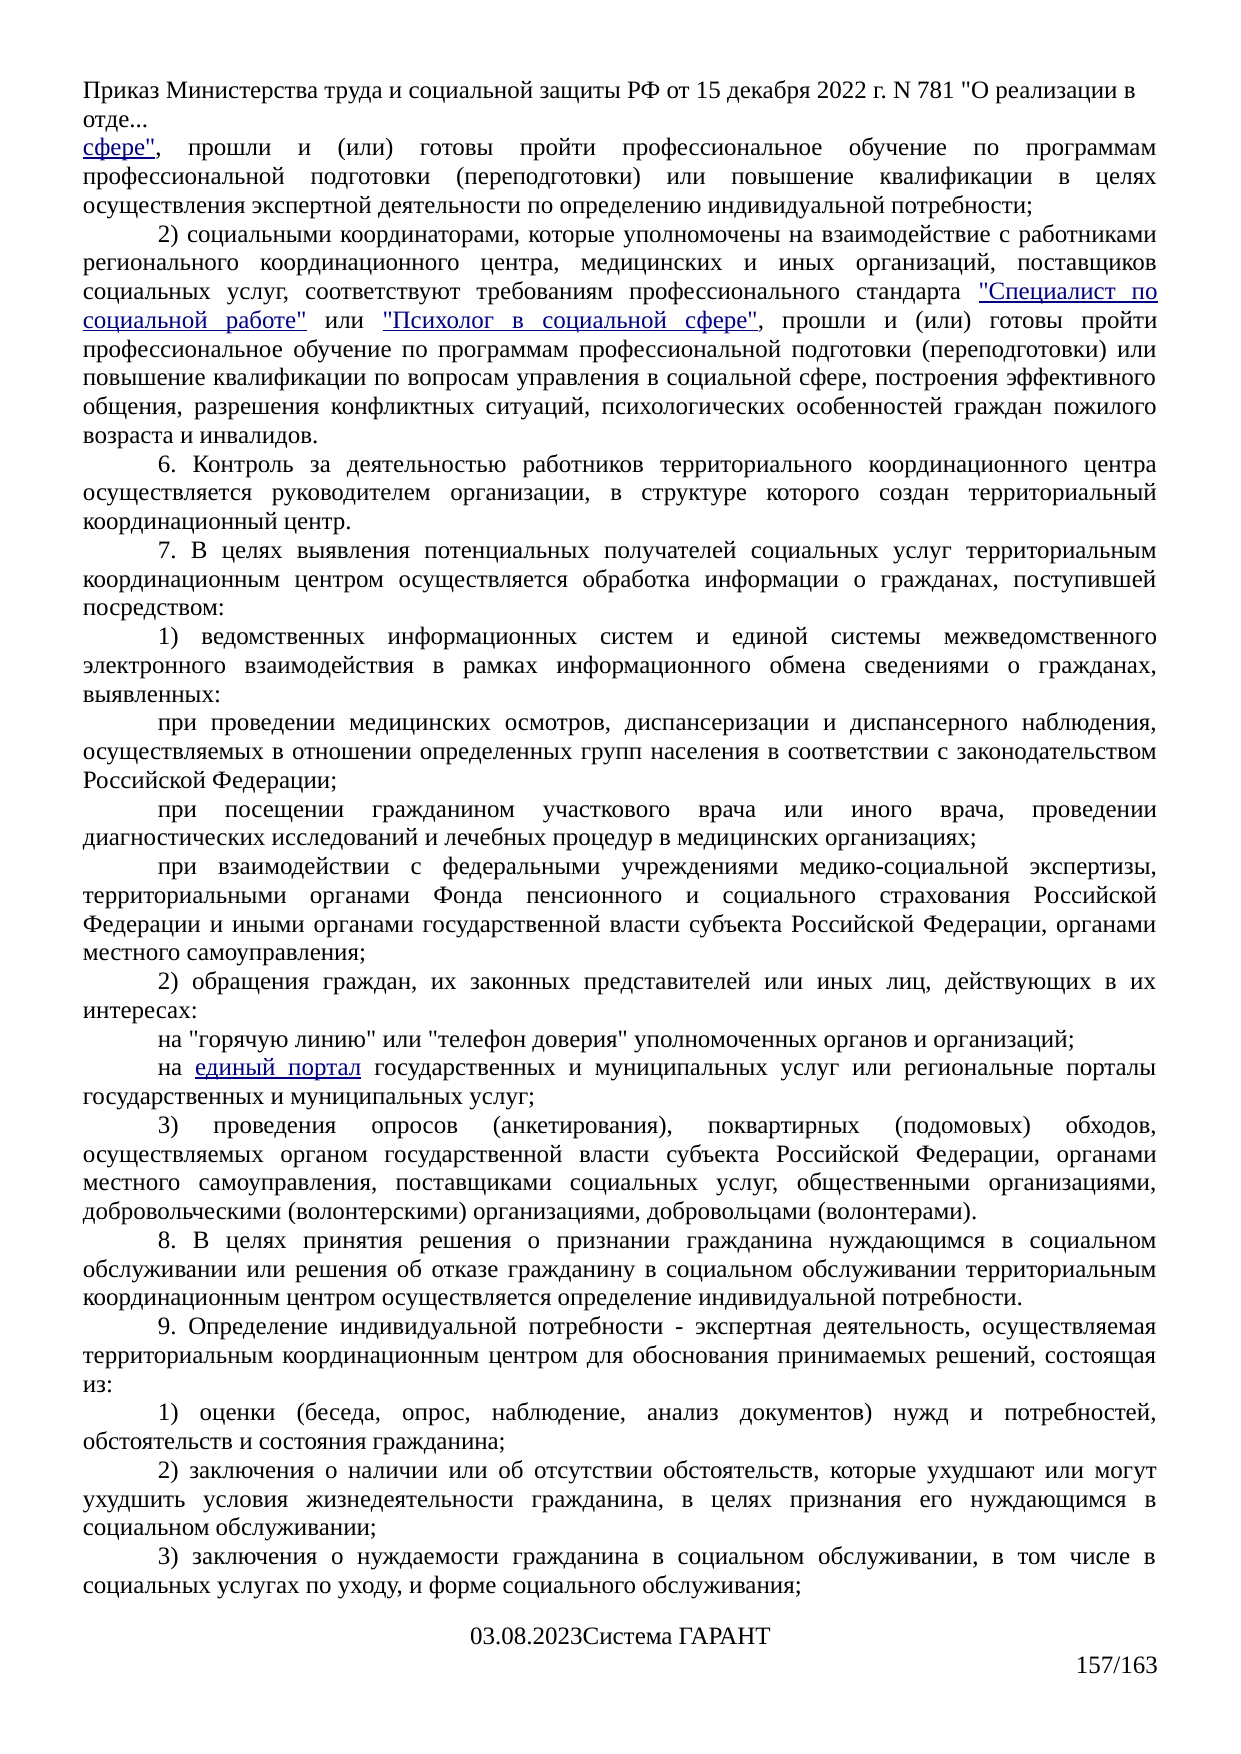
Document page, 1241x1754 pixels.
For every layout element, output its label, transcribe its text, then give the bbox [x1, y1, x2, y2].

text на единый портал государственных и муниципальных услуг или региональные порталы государственных и муниципальных услуг; [83, 1052, 1157, 1110]
text 2) обращения граждан, их законных представителей или иных лиц, действующих в их интересах: [83, 966, 1157, 1024]
text сфере", прошли и (или) готовы пройти профессиональное обучение по программам профессиональной подготовки (переподготовки) или повышение квалификации в целях осуществления экспертной деятельности по определению индивидуальной потребности; [83, 132, 1157, 219]
text 1) оценки (беседа, опрос, наблюдение, анализ документов) нужд и потребностей, обстоятельств и состояния гражданина; [83, 1397, 1157, 1455]
text 7. В целях выявления потенциальных получателей социальных услуг территориальным координационным центром осуществляется обработка информации о гражданах, поступившей посредством: [83, 535, 1157, 621]
text при взаимодействии с федеральными учреждениями медико-социальной экспертизы, территориальными органами Фонда пенсионного и социального страхования Российской Федерации и иными органами государственной власти субъекта Российской Федерации, органами местного самоуправления; [83, 851, 1157, 966]
text на "горячую линию" или "телефон доверия" уполномоченных органов и организаций; [83, 1024, 1157, 1052]
text 8. В целях принятия решения о признании гражданина нуждающимся в социальном обслуживании или решения об отказе гражданину в социальном обслуживании территориальным координационным центром осуществляется определение индивидуальной потребности. [83, 1225, 1157, 1311]
text 1) ведомственных информационных систем и единой системы межведомственного электронного взаимодействия в рамках информационного обмена сведениями о гражданах, выявленных: [83, 621, 1157, 707]
text 9. Определение индивидуальной потребности - экспертная деятельность, осуществляемая территориальным координационным центром для обоснования принимаемых решений, состоящая из: [83, 1311, 1157, 1397]
text при посещении гражданином участкового врача или иного врача, проведении диагностических исследований и лечебных процедур в медицинских организациях; [83, 794, 1157, 851]
text 3) проведения опросов (анкетирования), поквартирных (подомовых) обходов, осуществляемых органом государственной власти субъекта Российской Федерации, органами местного самоуправления, поставщиками социальных услуг, общественными организациями, добровольческими (волонтерскими) организациями, добровольцами (волонтерами). [83, 1110, 1157, 1225]
text 6. Контроль за деятельностью работников территориального координационного центра осуществляется руководителем организации, в структуре которого создан территориальный координационный центр. [83, 449, 1157, 535]
text при проведении медицинских осмотров, диспансеризации и диспансерного наблюдения, осуществляемых в отношении определенных групп населения в соответствии с законодательством Российской Федерации; [83, 707, 1157, 794]
text 2) социальными координаторами, которые уполномочены на взаимодействие с работниками регионального координационного центра, медицинских и иных организаций, поставщиков социальных услуг, соответствуют требованиям профессионального стандарта "Специалист по социальной работе" или "Психолог в социальной сфере", прошли и (или) готовы пройти профессиональное обучение по программам профессиональной подготовки (переподготовки) или повышение квалификации по вопросам управления в социальной сфере, построения эффективного общения, разрешения конфликтных ситуаций, психологических особенностей граждан пожилого возраста и инвалидов. [83, 219, 1157, 449]
text 3) заключения о нуждаемости гражданина в социальном обслуживании, в том числе в социальных услугах по уходу, и форме социального обслуживания; [83, 1541, 1157, 1599]
text 2) заключения о наличии или об отсутствии обстоятельств, которые ухудшают или могут ухудшить условия жизнедеятельности гражданина, в целях признания его нуждающимся в социальном обслуживании; [83, 1455, 1157, 1541]
